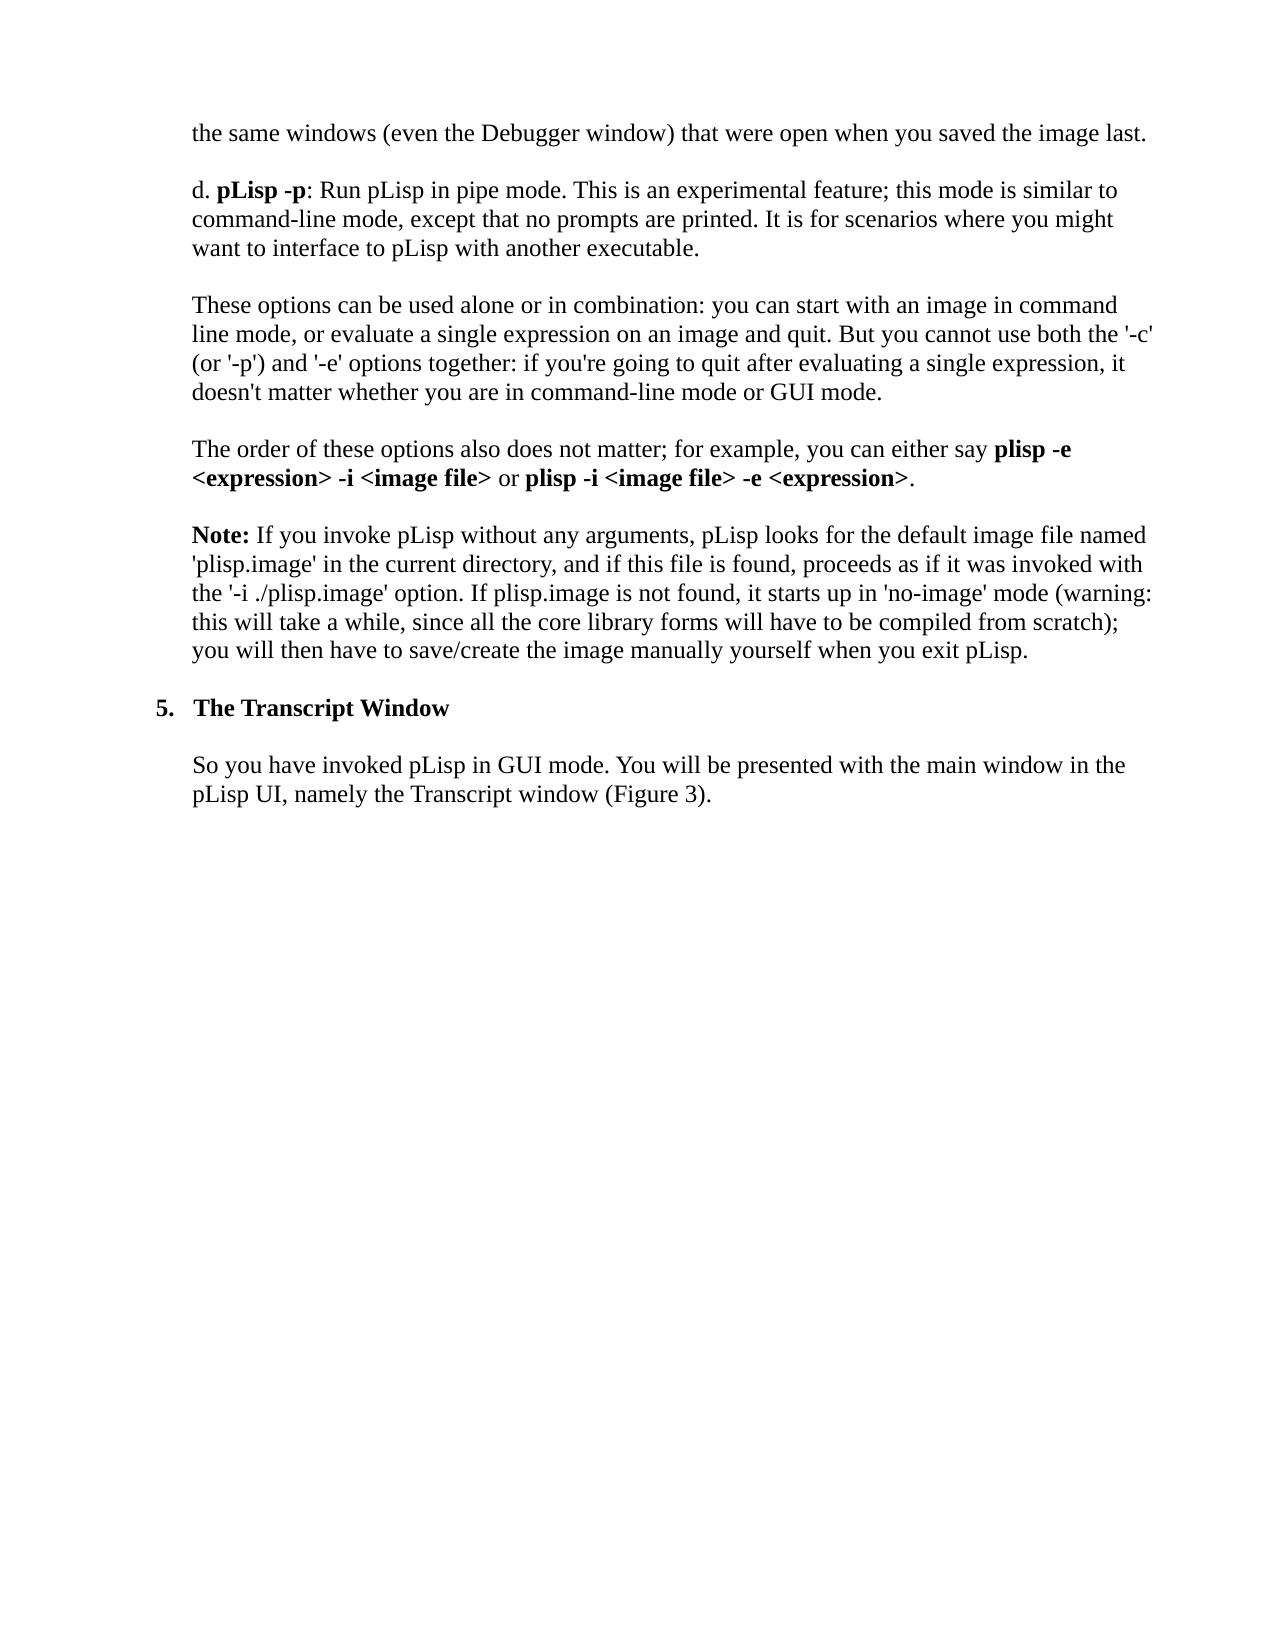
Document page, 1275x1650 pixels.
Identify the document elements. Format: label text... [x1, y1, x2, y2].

text d. pLisp -p: Run pLisp in pipe mode. This is an experimental feature; this mode is similar to command-line mode, except that no prompts are printed. It is for scenarios where you might want to interface to pLisp with another executable. [192, 176, 1157, 262]
text Note: If you invoke pLisp without any arguments, pLisp looks for the default image file named 'plisp.image' in the current directory, and if this file is found, proceeds as if it was invoked with the '-i ./plisp.image' option. If plisp.image is not found, it starts up in 'no-image' mode (warning: this will take a while, since all the core library forms will have to be compiled from scratch); you will then have to save/create the image manually yourself when you exit pLisp. [192, 521, 1157, 664]
list The Transcript Window [156, 693, 1157, 722]
text The order of these options also does not matter; for example, you can either say plisp -e <expression> -i <image file> or plisp -i <image file> -e <expression>. [192, 434, 1157, 492]
text These options can be used alone or in combination: you can start with an image in command line mode, or evaluate a single expression on an image and quit. But you cannot use both the '-c' (or '-p') and '-e' options together: if you're going to quit after evaluating a single expression, it doesn't matter whether you are in command-line mode or GUI mode. [192, 291, 1157, 406]
text the same windows (even the Debugger window) that were open when you saved the image last. [192, 118, 1157, 147]
text So you have invoked pLisp in GUI mode. You will be presented with the main window in the pLisp UI, namely the Transcript window (Figure 3). [118, 751, 1157, 808]
